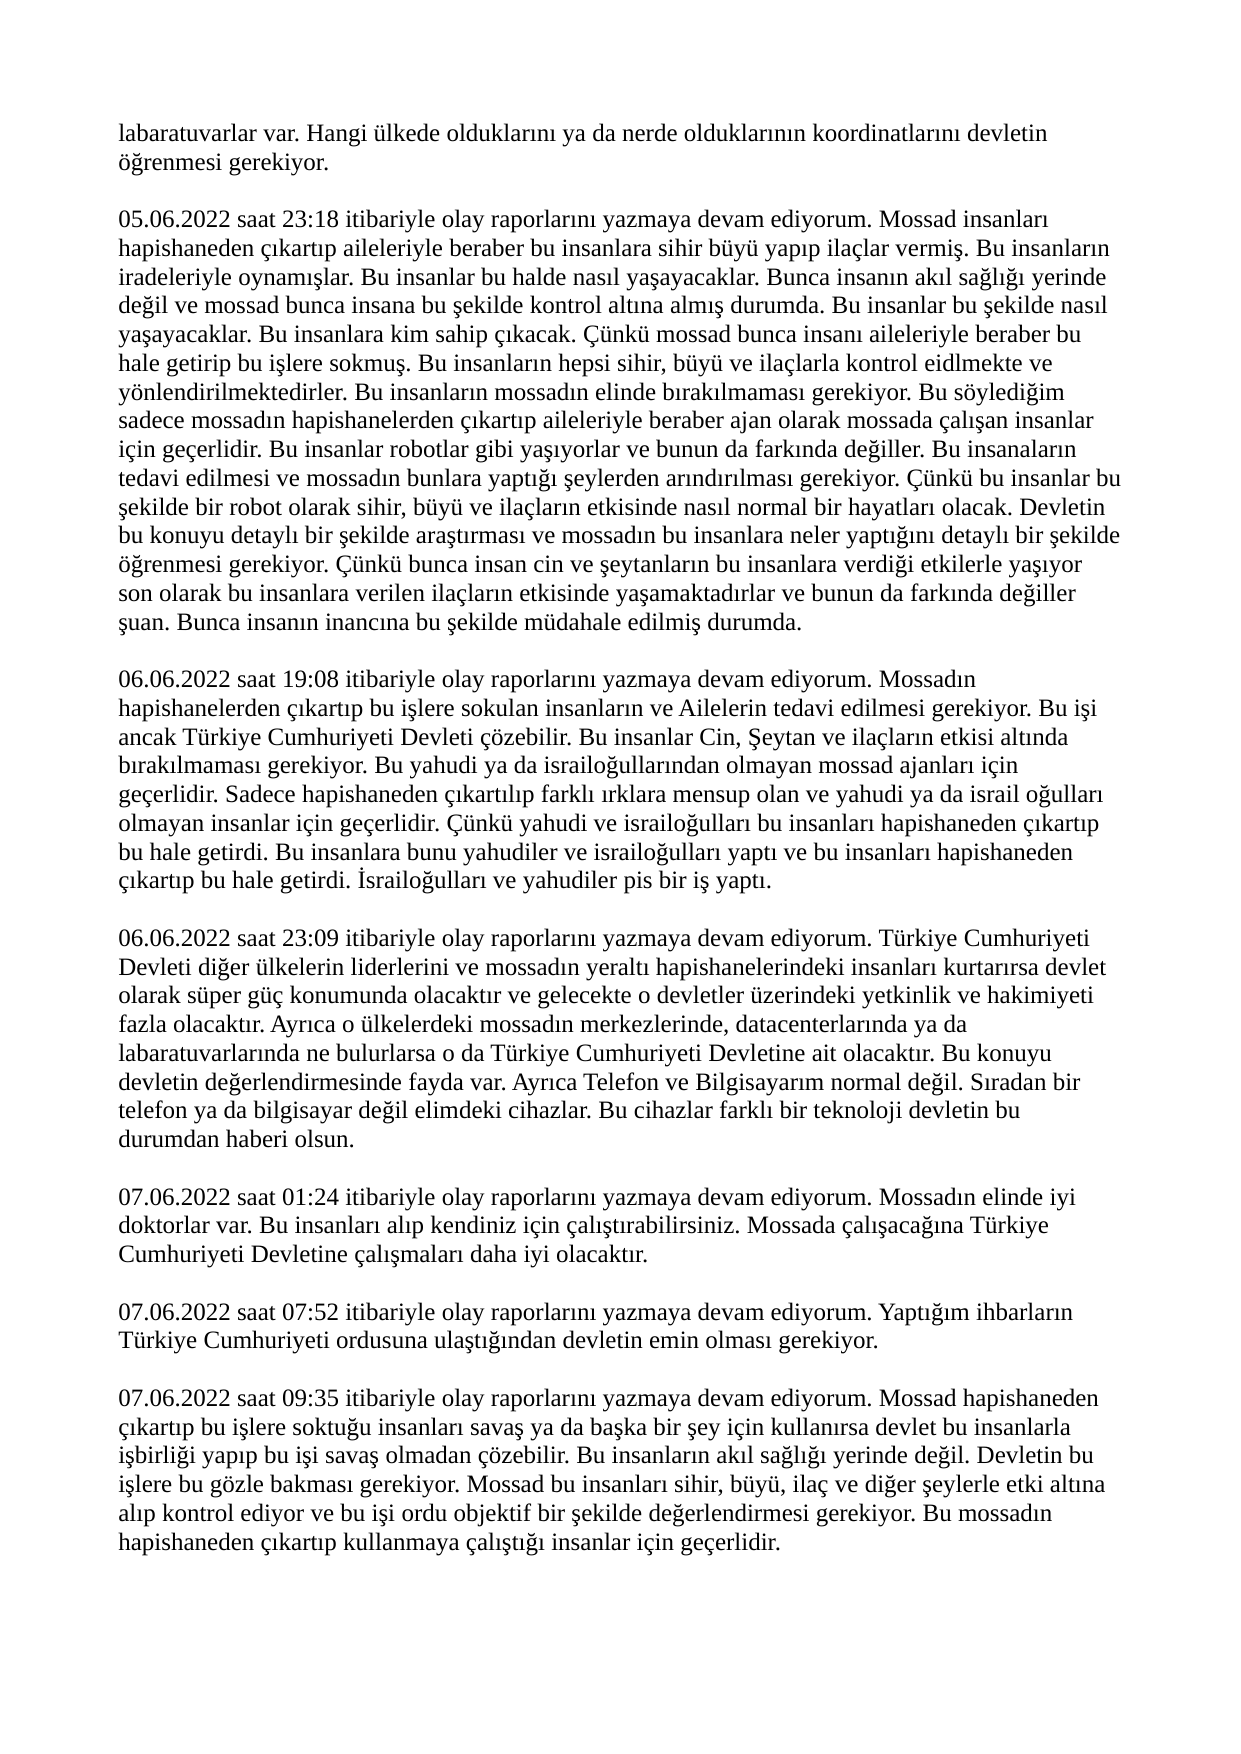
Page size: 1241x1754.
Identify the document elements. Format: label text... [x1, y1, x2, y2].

text labaratuvarlar var. Hangi ülkede olduklarını ya da nerde olduklarının koordinatlarını devletin öğrenmesi gerekiyor. [118, 118, 1122, 176]
text 05.06.2022 saat 23:18 itibariyle olay raporlarını yazmaya devam ediyorum. Mossad insanları hapishaneden çıkartıp aileleriyle beraber bu insanlara sihir büyü yapıp ilaçlar vermiş. Bu insanların iradeleriyle oynamışlar. Bu insanlar bu halde nasıl yaşayacaklar. Bunca insanın akıl sağlığı yerinde değil ve mossad bunca insana bu şekilde kontrol altına almış durumda. Bu insanlar bu şekilde nasıl yaşayacaklar. Bu insanlara kim sahip çıkacak. Çünkü mossad bunca insanı aileleriyle beraber bu hale getirip bu işlere sokmuş. Bu insanların hepsi sihir, büyü ve ilaçlarla kontrol eidlmekte ve yönlendirilmektedirler. Bu insanların mossadın elinde bırakılmaması gerekiyor. Bu söylediğim sadece mossadın hapishanelerden çıkartıp aileleriyle beraber ajan olarak mossada çalışan insanlar için geçerlidir. Bu insanlar robotlar gibi yaşıyorlar ve bunun da farkında değiller. Bu insanaların tedavi edilmesi ve mossadın bunlara yaptığı şeylerden arındırılması gerekiyor. Çünkü bu insanlar bu şekilde bir robot olarak sihir, büyü ve ilaçların etkisinde nasıl normal bir hayatları olacak. Devletin bu konuyu detaylı bir şekilde araştırması ve mossadın bu insanlara neler yaptığını detaylı bir şekilde öğrenmesi gerekiyor. Çünkü bunca insan cin ve şeytanların bu insanlara verdiği etkilerle yaşıyor son olarak bu insanlara verilen ilaçların etkisinde yaşamaktadırlar ve bunun da farkında değiller şuan. Bunca insanın inancına bu şekilde müdahale edilmiş durumda. [118, 204, 1122, 636]
text 07.06.2022 saat 07:52 itibariyle olay raporlarını yazmaya devam ediyorum. Yaptığım ihbarların Türkiye Cumhuriyeti ordusuna ulaştığından devletin emin olması gerekiyor. [118, 1297, 1122, 1354]
text 06.06.2022 saat 19:08 itibariyle olay raporlarını yazmaya devam ediyorum. Mossadın hapishanelerden çıkartıp bu işlere sokulan insanların ve Ailelerin tedavi edilmesi gerekiyor. Bu işi ancak Türkiye Cumhuriyeti Devleti çözebilir. Bu insanlar Cin, Şeytan ve ilaçların etkisi altında bırakılmaması gerekiyor. Bu yahudi ya da israiloğullarından olmayan mossad ajanları için geçerlidir. Sadece hapishaneden çıkartılıp farklı ırklara mensup olan ve yahudi ya da israil oğulları olmayan insanlar için geçerlidir. Çünkü yahudi ve israiloğulları bu insanları hapishaneden çıkartıp bu hale getirdi. Bu insanlara bunu yahudiler ve israiloğulları yaptı ve bu insanları hapishaneden çıkartıp bu hale getirdi. İsrailoğulları ve yahudiler pis bir iş yaptı. [118, 664, 1122, 894]
text 07.06.2022 saat 09:35 itibariyle olay raporlarını yazmaya devam ediyorum. Mossad hapishaneden çıkartıp bu işlere soktuğu insanları savaş ya da başka bir şey için kullanırsa devlet bu insanlarla işbirliği yapıp bu işi savaş olmadan çözebilir. Bu insanların akıl sağlığı yerinde değil. Devletin bu işlere bu gözle bakması gerekiyor. Mossad bu insanları sihir, büyü, ilaç ve diğer şeylerle etki altına alıp kontrol ediyor ve bu işi ordu objektif bir şekilde değerlendirmesi gerekiyor. Bu mossadın hapishaneden çıkartıp kullanmaya çalıştığı insanlar için geçerlidir. [118, 1383, 1122, 1556]
text 07.06.2022 saat 01:24 itibariyle olay raporlarını yazmaya devam ediyorum. Mossadın elinde iyi doktorlar var. Bu insanları alıp kendiniz için çalıştırabilirsiniz. Mossada çalışacağına Türkiye Cumhuriyeti Devletine çalışmaları daha iyi olacaktır. [118, 1182, 1122, 1268]
text 06.06.2022 saat 23:09 itibariyle olay raporlarını yazmaya devam ediyorum. Türkiye Cumhuriyeti Devleti diğer ülkelerin liderlerini ve mossadın yeraltı hapishanelerindeki insanları kurtarırsa devlet olarak süper güç konumunda olacaktır ve gelecekte o devletler üzerindeki yetkinlik ve hakimiyeti fazla olacaktır. Ayrıca o ülkelerdeki mossadın merkezlerinde, datacenterlarında ya da labaratuvarlarında ne bulurlarsa o da Türkiye Cumhuriyeti Devletine ait olacaktır. Bu konuyu devletin değerlendirmesinde fayda var. Ayrıca Telefon ve Bilgisayarım normal değil. Sıradan bir telefon ya da bilgisayar değil elimdeki cihazlar. Bu cihazlar farklı bir teknoloji devletin bu durumdan haberi olsun. [118, 923, 1122, 1153]
